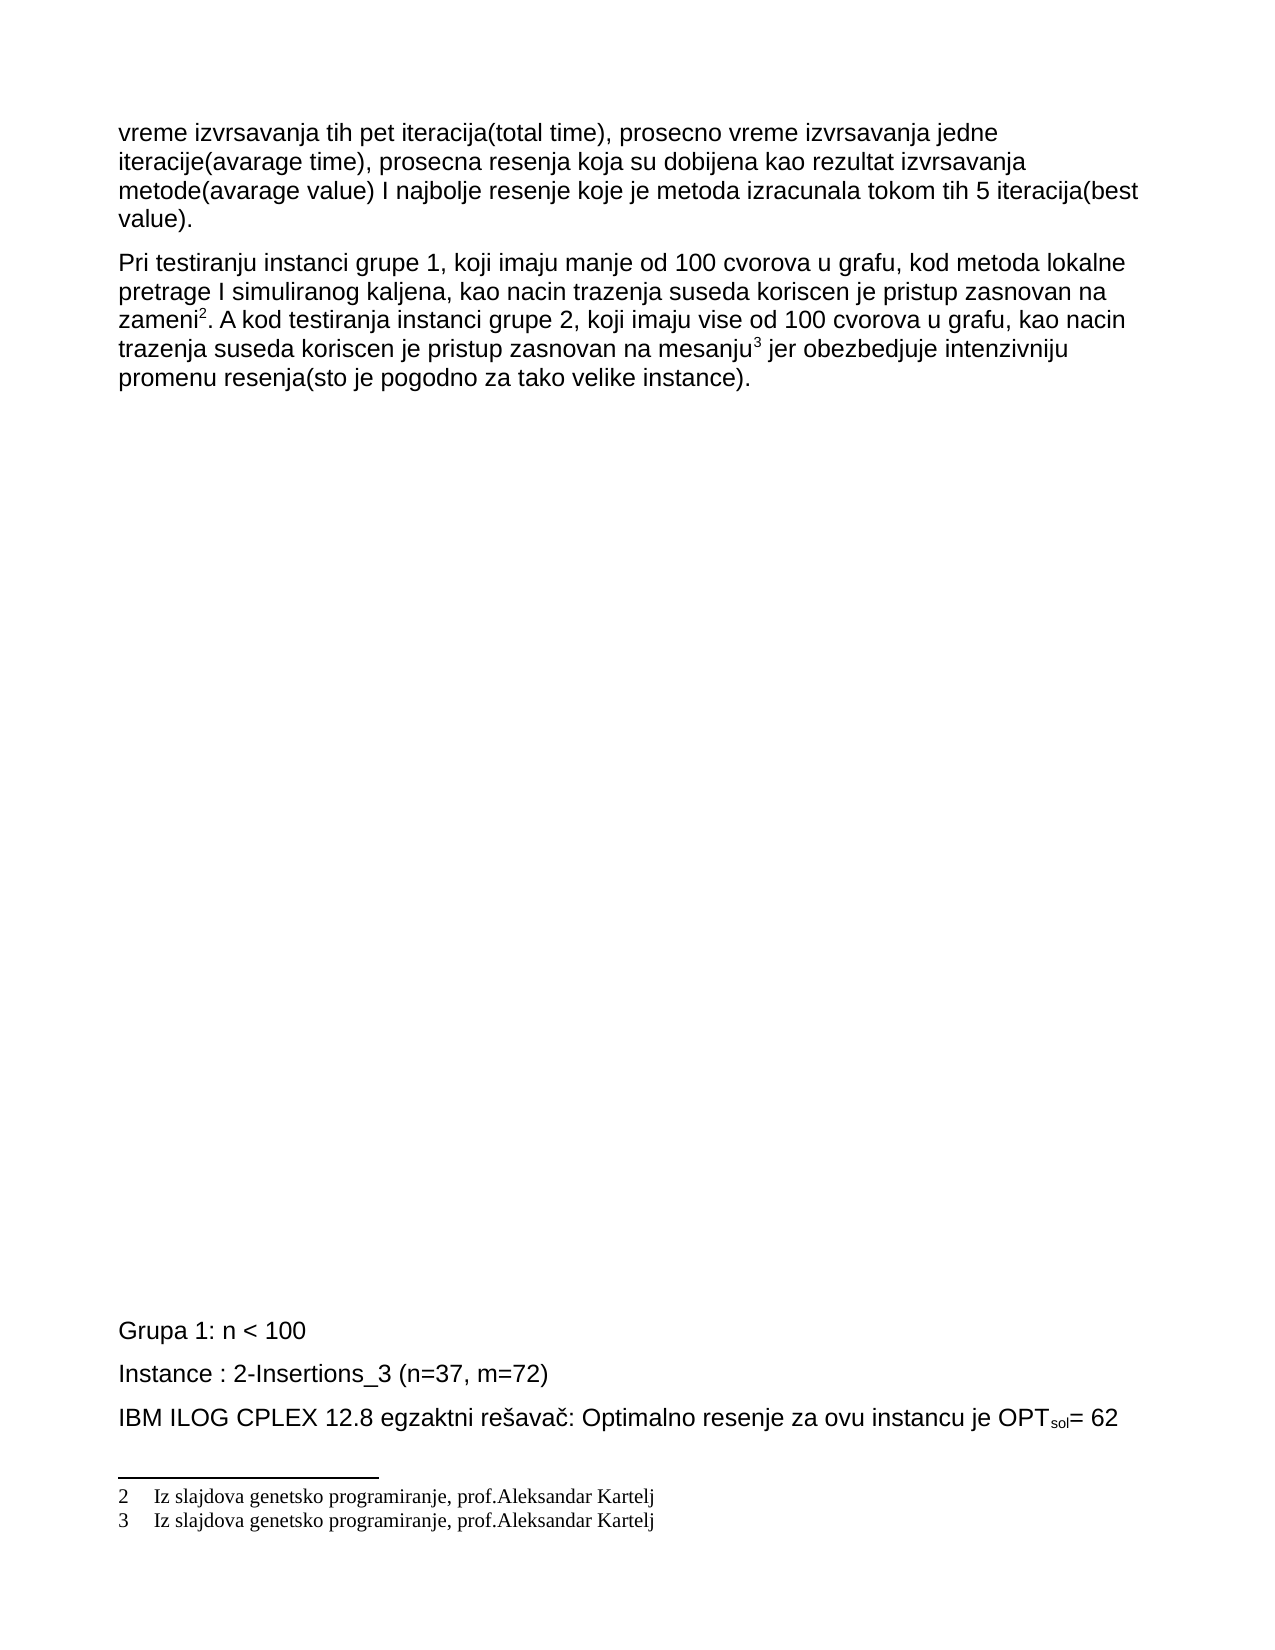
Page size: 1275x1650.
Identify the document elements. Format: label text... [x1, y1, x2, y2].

text vreme izvrsavanja tih pet iteracija(total time), prosecno vreme izvrsavanja jedne iteracije(avarage time), prosecna resenja koja su dobijena kao rezultat izvrsavanja metode(avarage value) I najbolje resenje koje je metoda izracunala tokom tih 5 iteracija(best value). [118, 118, 1157, 233]
text Iz slajdova genetsko programiranje, prof.Aleksandar Kartelj [118, 1484, 1157, 1508]
text Pri testiranju instanci grupe 1, koji imaju manje od 100 cvorova u grafu, kod metoda lokalne pretrage I simuliranog kaljena, kao nacin trazenja suseda koriscen je pristup zasnovan na zameni. A kod testiranja instanci grupe 2, koji imaju vise od 100 cvorova u grafu, kao nacin trazenja suseda koriscen je pristup zasnovan na mesanju jer obezbedjuje intenzivniju promenu resenja(sto je pogodno za tako velike instance). [118, 248, 1157, 391]
text Grupa 1: n < 100 [118, 1316, 1157, 1345]
text Instance : 2-Insertions_3 (n=37, m=72) [118, 1359, 1157, 1388]
text Iz slajdova genetsko programiranje, prof.Aleksandar Kartelj [118, 1508, 1157, 1532]
text IBM ILOG CPLEX 12.8 egzaktni rešavač: Optimalno resenje za ovu instancu je OPTsol= 62 [118, 1403, 1157, 1431]
